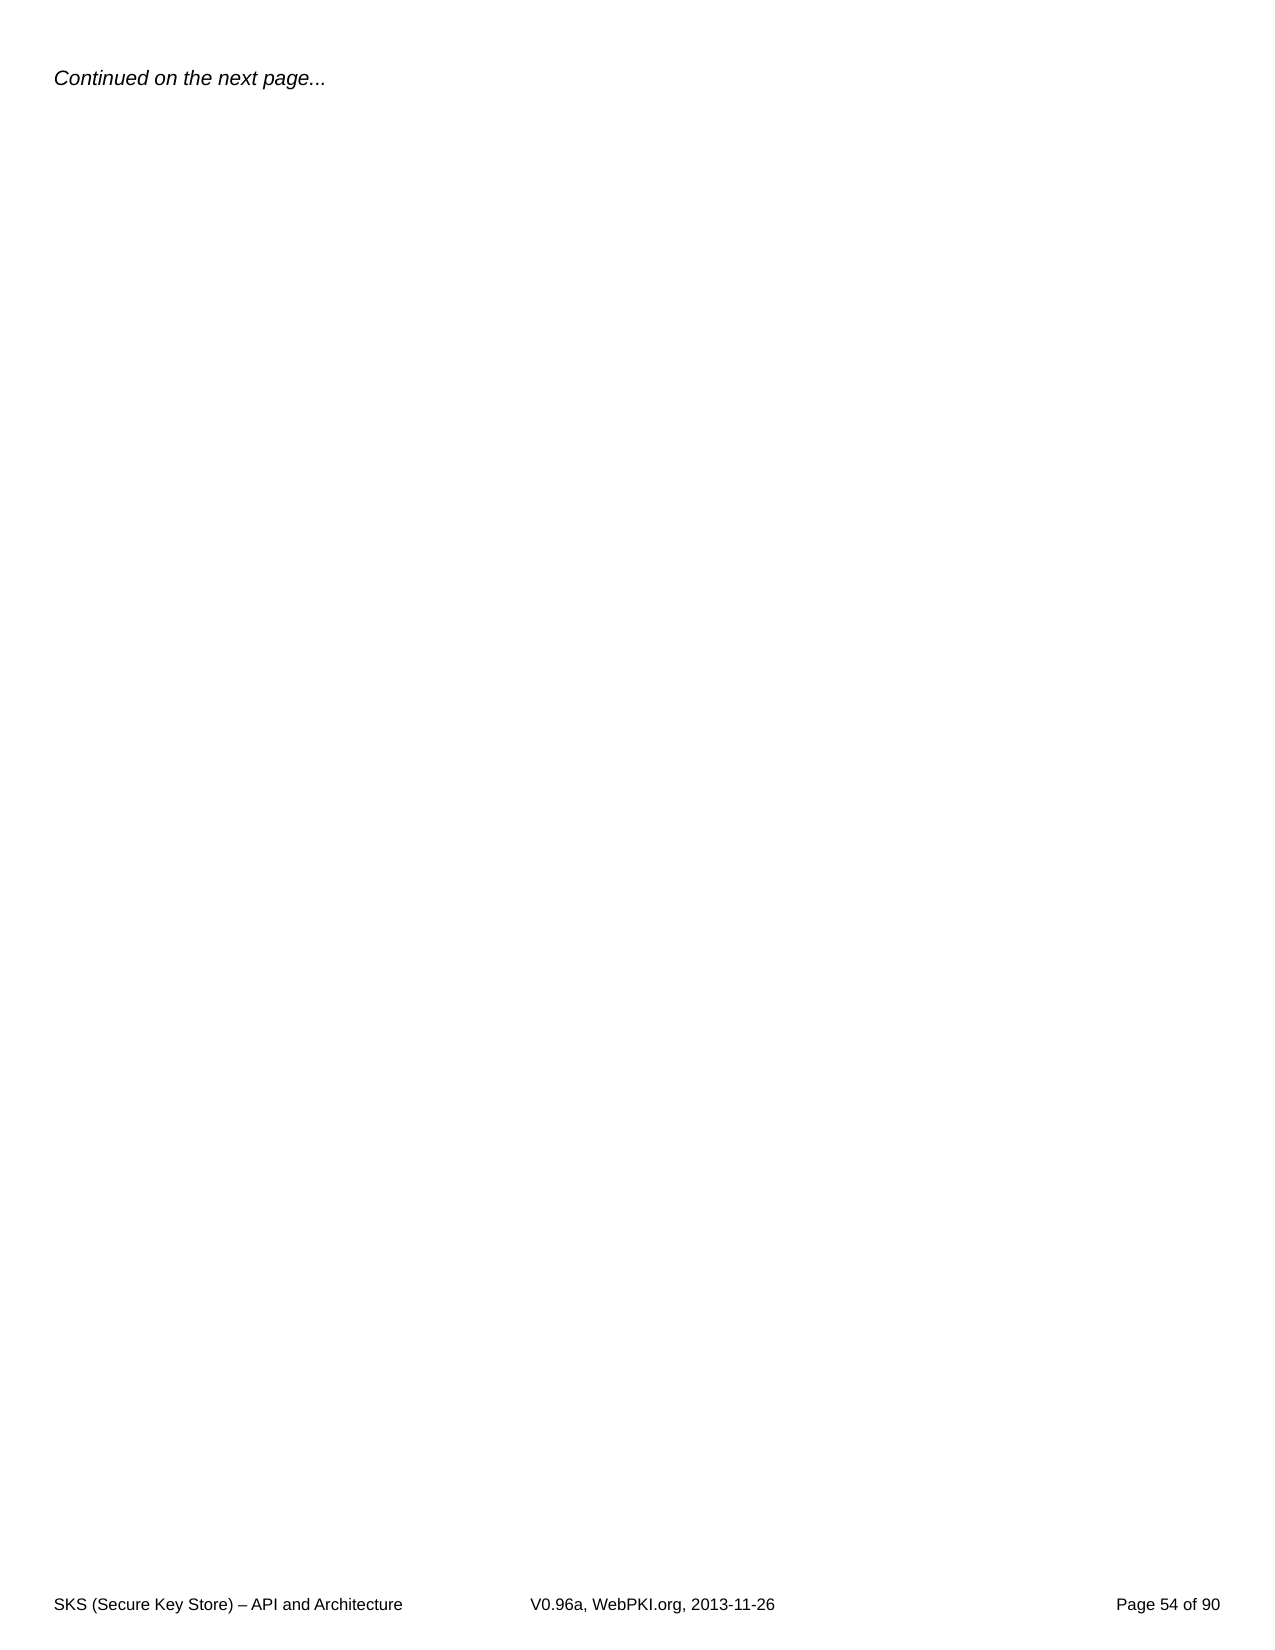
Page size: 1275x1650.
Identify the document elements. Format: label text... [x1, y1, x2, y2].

text Continued on the next page... [54, 66, 1221, 90]
